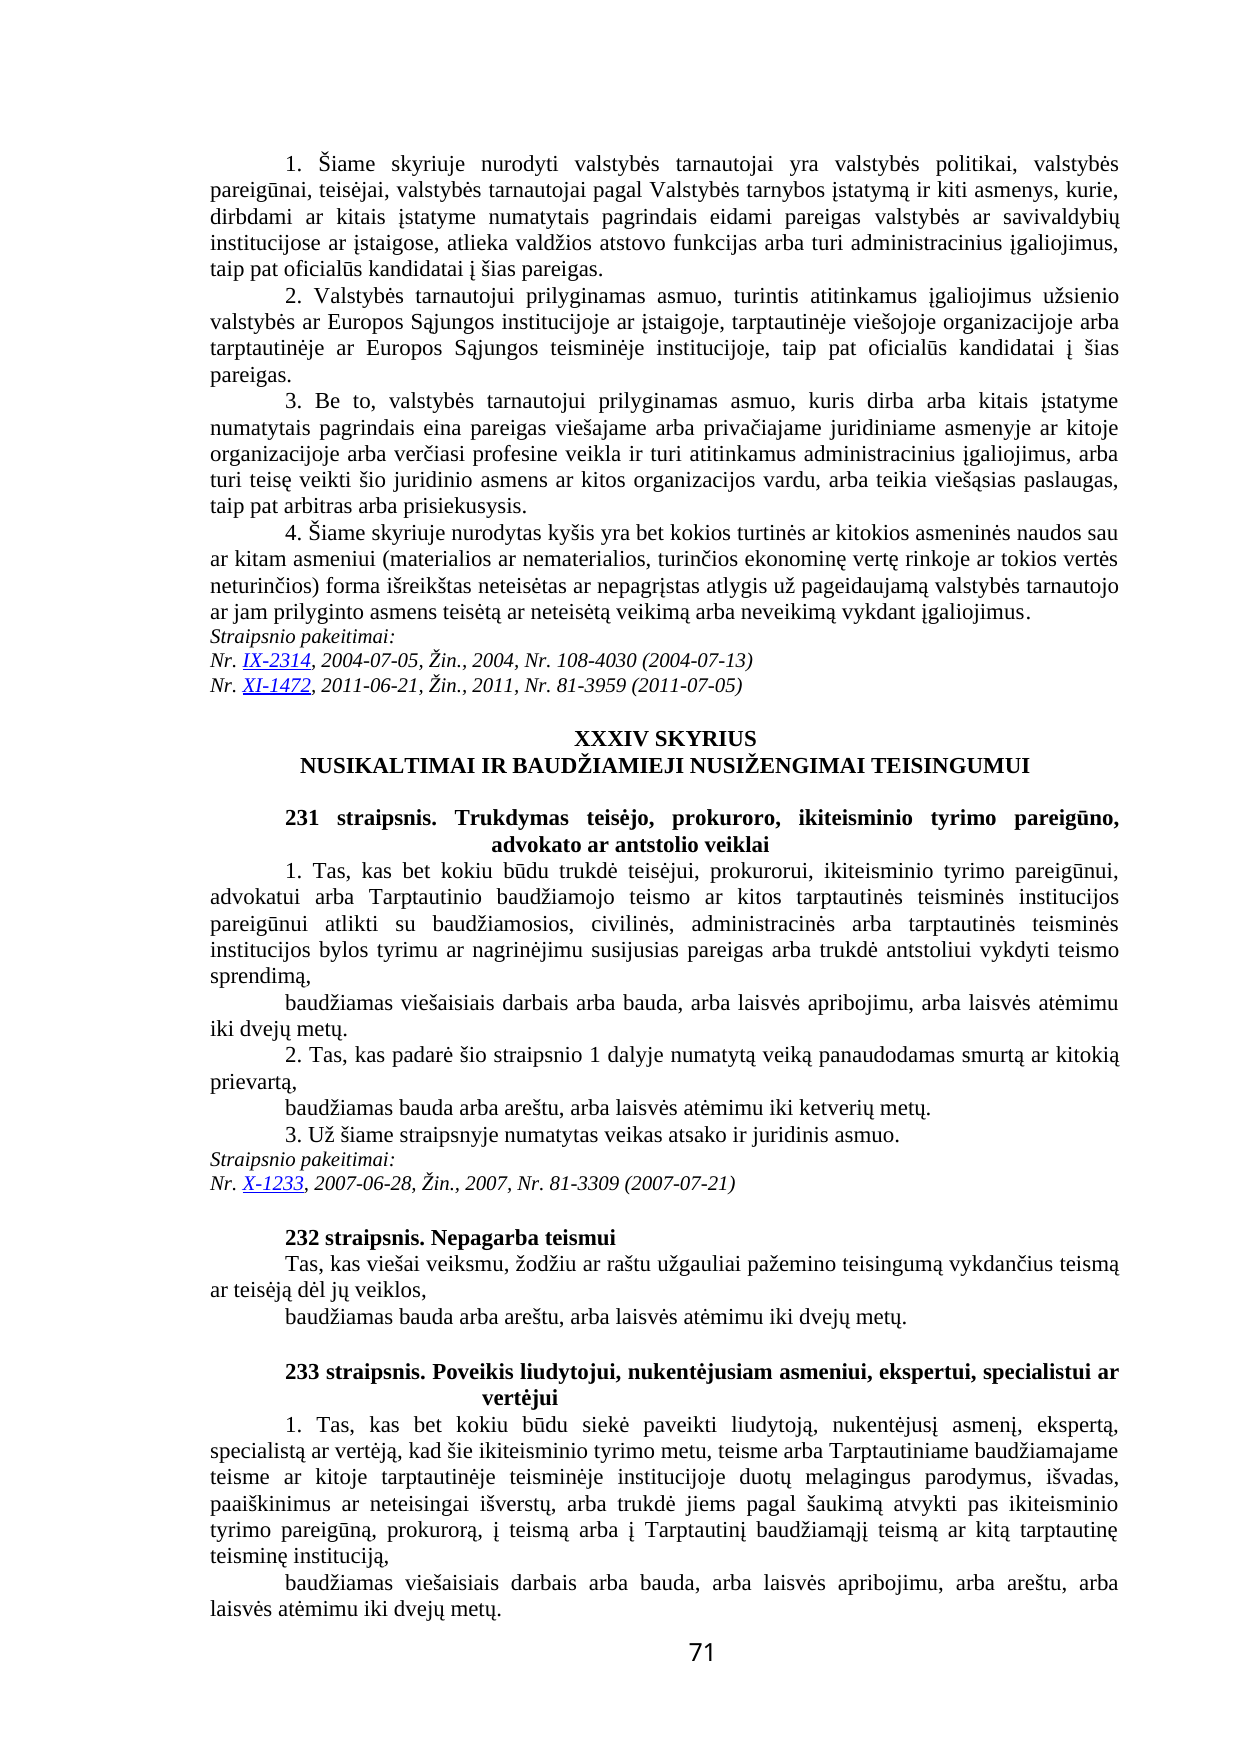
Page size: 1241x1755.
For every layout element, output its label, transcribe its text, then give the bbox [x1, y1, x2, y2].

text Nr. IX-2314, 2004-07-05, Žin., 2004, Nr. 108-4030 (2004-07-13) [210, 648, 1120, 672]
text 233 straipsnis. Poveikis liudytojui, nukentėjusiam asmeniui, ekspertui, specialistui ar vertėjui [285, 1358, 1120, 1411]
text 4. Šiame skyriuje nurodytas kyšis yra bet kokios turtinės ar kitokios asmeninės naudos sau ar kitam asmeniui (materialios ar nematerialios, turinčios ekonominę vertę rinkoje ar tokios vertės neturinčios) forma išreikštas neteisėtas ar nepagrįstas atlygis už pageidaujamą valstybės tarnautojo ar jam prilyginto asmens teisėtą ar neteisėtą veikimą arba neveikimą vykdant įgaliojimus. [210, 519, 1120, 624]
text baudžiamas bauda arba areštu, arba laisvės atėmimu iki dvejų metų. [210, 1303, 1120, 1329]
text 1. Šiame skyriuje nurodyti valstybės tarnautojai yra valstybės politikai, valstybės pareigūnai, teisėjai, valstybės tarnautojai pagal Valstybės tarnybos įstatymą ir kiti asmenys, kurie, dirbdami ar kitais įstatyme numatytais pagrindais eidami pareigas valstybės ar savivaldybių institucijose ar įstaigose, atlieka valdžios atstovo funkcijas arba turi administracinius įgaliojimus, taip pat oficialūs kandidatai į šias pareigas. [210, 150, 1120, 282]
text Nr. XI-1472, 2011-06-21, Žin., 2011, Nr. 81-3959 (2011-07-05) [210, 672, 1120, 697]
text 1. Tas, kas bet kokiu būdu trukdė teisėjui, prokurorui, ikiteisminio tyrimo pareigūnui, advokatui arba Tarptautinio baudžiamojo teismo ar kitos tarptautinės teisminės institucijos pareigūnui atlikti su baudžiamosios, civilinės, administracinės arba tarptautinės teisminės institucijos bylos tyrimu ar nagrinėjimu susijusias pareigas arba trukdė antstoliui vykdyti teismo sprendimą, [210, 857, 1120, 989]
text baudžiamas viešaisiais darbais arba bauda, arba laisvės apribojimu, arba laisvės atėmimu iki dvejų metų. [210, 989, 1120, 1042]
text 3. Be to, valstybės tarnautojui prilyginamas asmuo, kuris dirba arba kitais įstatyme numatytais pagrindais eina pareigas viešajame arba privačiajame juridiniame asmenyje ar kitoje organizacijoje arba verčiasi profesine veikla ir turi atitinkamus administracinius įgaliojimus, arba turi teisę veikti šio juridinio asmens ar kitos organizacijos vardu, arba teikia viešąsias paslaugas, taip pat arbitras arba prisiekusysis. [210, 387, 1120, 519]
text 2. Tas, kas padarė šio straipsnio 1 dalyje numatytą veiką panaudodamas smurtą ar kitokią prievartą, [210, 1042, 1120, 1094]
text Nusikaltimai ir baudžiamieji nusižengimai teisingumui [210, 752, 1120, 778]
text 232 straipsnis. Nepagarba teismui [210, 1224, 1120, 1250]
text Nr. X-1233, 2007-06-28, Žin., 2007, Nr. 81-3309 (2007-07-21) [210, 1171, 1120, 1195]
text Tas, kas viešai veiksmu, žodžiu ar raštu užgauliai pažemino teisingumą vykdančius teismą ar teisėją dėl jų veiklos, [210, 1250, 1120, 1303]
text 231 straipsnis. Trukdymas teisėjo, prokuroro, ikiteisminio tyrimo pareigūno, advokato ar antstolio veiklai [285, 804, 1120, 857]
text Straipsnio pakeitimai: [210, 1147, 1120, 1171]
text baudžiamas viešaisiais darbais arba bauda, arba laisvės apribojimu, arba areštu, arba laisvės atėmimu iki dvejų metų. [210, 1569, 1120, 1622]
subtitle XXXIV SKYRIUS [210, 725, 1120, 752]
text baudžiamas bauda arba areštu, arba laisvės atėmimu iki ketverių metų. [210, 1094, 1120, 1121]
text Straipsnio pakeitimai: [210, 624, 1120, 648]
text 2. Valstybės tarnautojui prilyginamas asmuo, turintis atitinkamus įgaliojimus užsienio valstybės ar Europos Sąjungos institucijoje ar įstaigoje, tarptautinėje viešojoje organizacijoje arba tarptautinėje ar Europos Sąjungos teisminėje institucijoje, taip pat oficialūs kandidatai į šias pareigas. [210, 282, 1120, 387]
text 3. Už šiame straipsnyje numatytas veikas atsako ir juridinis asmuo. [210, 1121, 1120, 1147]
text 1. Tas, kas bet kokiu būdu siekė paveikti liudytoją, nukentėjusį asmenį, ekspertą, specialistą ar vertėją, kad šie ikiteisminio tyrimo metu, teisme arba Tarptautiniame baudžiamajame teisme ar kitoje tarptautinėje teisminėje institucijoje duotų melagingus parodymus, išvadas, paaiškinimus ar neteisingai išverstų, arba trukdė jiems pagal šaukimą atvykti pas ikiteisminio tyrimo pareigūną, prokurorą, į teismą arba į Tarptautinį baudžiamąjį teismą ar kitą tarptautinę teisminę instituciją, [210, 1411, 1120, 1569]
